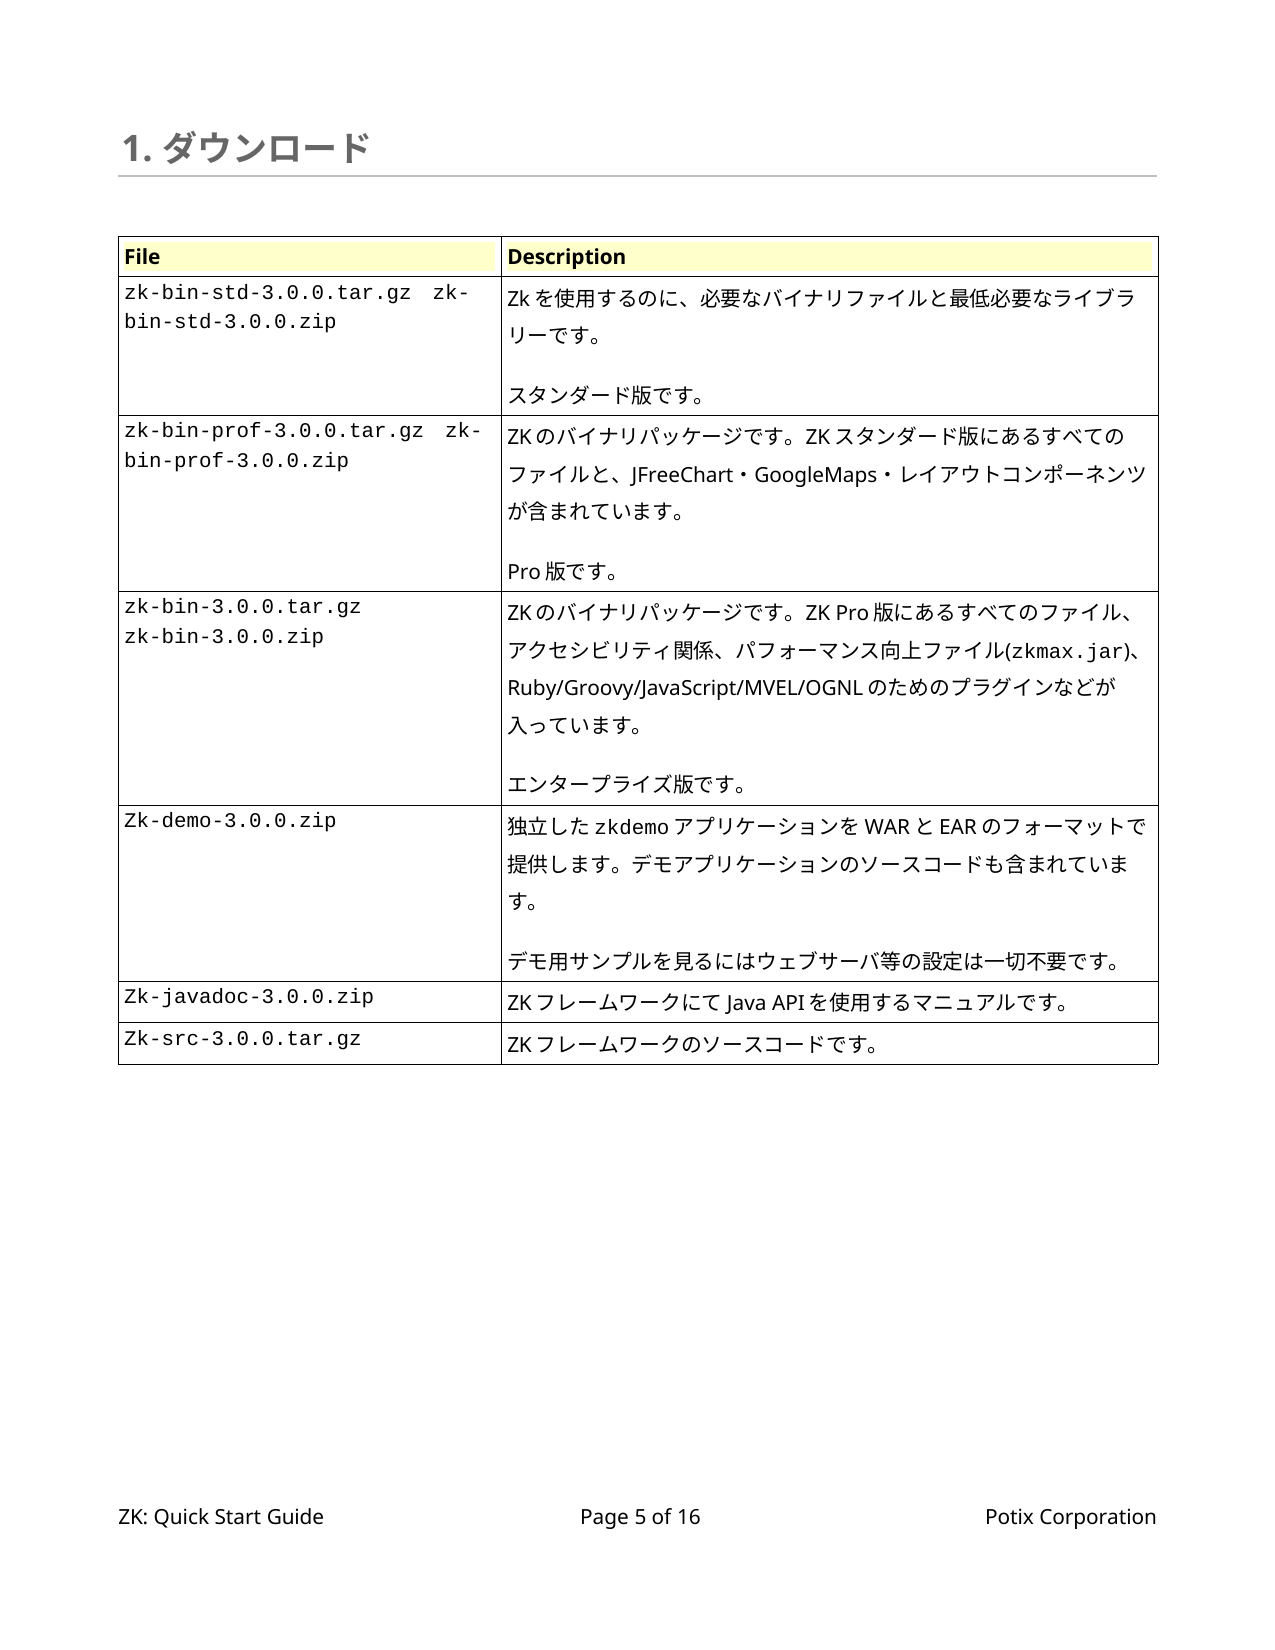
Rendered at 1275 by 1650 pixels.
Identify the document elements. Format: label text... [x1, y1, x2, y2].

table_cell Zk-src-3.0.0.tar.gz [119, 1023, 501, 1064]
table_cell 独立したzkdemoアプリケーションをWARとEARのフォーマットで提供します。デモアプリケーションのソースコードも含まれています。 デモ用サンプルを見るにはウェブサーバ等の設定は一切不要です。 [502, 806, 1158, 981]
table_cell zk-bin-3.0.0.tar.gz zk-bin-3.0.0.zip [119, 592, 501, 805]
subtitle 1. ダウンロード [118, 118, 1157, 175]
table_cell Zk-demo-3.0.0.zip [119, 806, 501, 981]
table_header Description [502, 237, 1158, 276]
table_cell ZKのバイナリパッケージです。ZK Pro版にあるすべてのファイル、アクセシビリティ関係、パフォーマンス向上ファイル(zkmax.jar)、 Ruby/Groovy/JavaScript/MVEL/OGNLのためのプラグインなどが入っています。 エンタープライズ版です。 [502, 592, 1158, 805]
table_cell Zk-javadoc-3.0.0.zip [119, 982, 501, 1022]
table_cell zk-bin-std-3.0.0.tar.gz zk-bin-std-3.0.0.zip [119, 277, 501, 415]
table_cell zk-bin-prof-3.0.0.tar.gz zk-bin-prof-3.0.0.zip [119, 416, 501, 591]
table_cell ZKフレームワークのソースコードです。 [502, 1023, 1158, 1064]
table_cell ZKのバイナリパッケージです。ZKスタンダード版にあるすべてのファイルと、JFreeChart・GoogleMaps・レイアウトコンポーネンツが含まれています。 Pro版です。 [502, 416, 1158, 591]
table_cell Zkを使用するのに、必要なバイナリファイルと最低必要なライブラリーです。 スタンダード版です。 [502, 277, 1158, 415]
table_cell ZKフレームワークにてJava APIを使用するマニュアルです。 [502, 982, 1158, 1022]
table_header File [119, 237, 501, 276]
